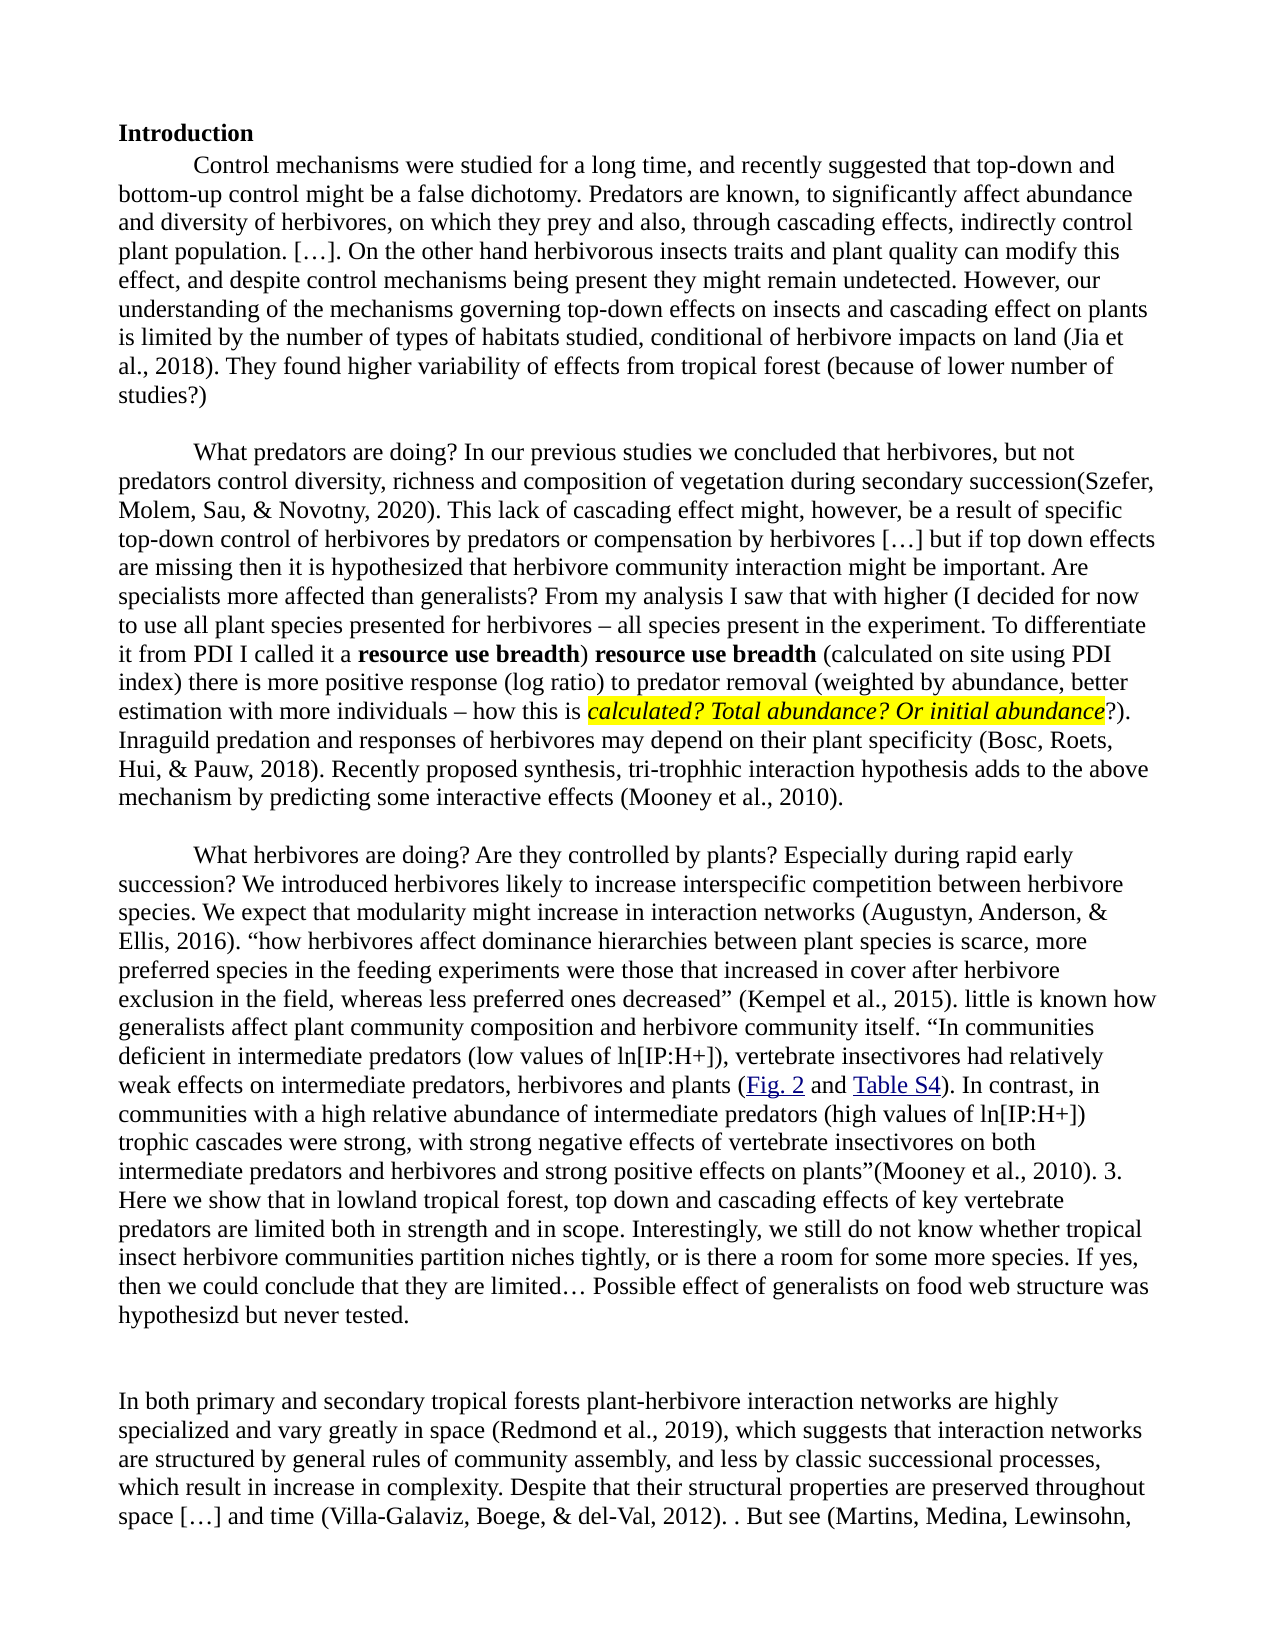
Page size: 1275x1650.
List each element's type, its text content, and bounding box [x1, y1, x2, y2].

text What predators are doing? In our previous studies we concluded that herbivores, but not predators control diversity, richness and composition of vegetation during secondary succession(Szefer, Molem, Sau, & Novotny, 2020). This lack of cascading effect might, however, be a result of specific top-down control of herbivores by predators or compensation by herbivores […] but if top down effects are missing then it is hypothesized that herbivore community interaction might be important. Are specialists more affected than generalists? From my analysis I saw that with higher (I decided for now to use all plant species presented for herbivores – all species present in the experiment. To differentiate it from PDI I called it a resource use breadth) resource use breadth (calculated on site using PDI index) there is more positive response (log ratio) to predator removal (weighted by abundance, better estimation with more individuals – how this is calculated? Total abundance? Or initial abundance?). Inraguild predation and responses of herbivores may depend on their plant specificity (Bosc, Roets, Hui, & Pauw, 2018). Recently proposed synthesis, tri-trophhic interaction hypothesis adds to the above mechanism by predicting some interactive effects (Mooney et al., 2010). [118, 437, 1157, 811]
text In both primary and secondary tropical forests plant-herbivore interaction networks are highly specialized and vary greatly in space (Redmond et al., 2019), which suggests that interaction networks are structured by general rules of community assembly, and less by classic successional processes, which result in increase in complexity. Despite that their structural properties are preserved throughout space […] and time (Villa-Galaviz, Boege, & del-Val, 2012). . But see (Martins, Medina, Lewinsohn, [118, 1386, 1157, 1530]
text What herbivores are doing? Are they controlled by plants? Especially during rapid early succession? We introduced herbivores likely to increase interspecific competition between herbivore species. We expect that modularity might increase in interaction networks (Augustyn, Anderson, & Ellis, 2016). “how herbivores affect dominance hierarchies between plant species is scarce, more preferred species in the feeding experiments were those that increased in cover after herbivore exclusion in the field, whereas less preferred ones decreased” (Kempel et al., 2015). little is known how generalists affect plant community composition and herbivore community itself. “In communities deficient in intermediate predators (low values of ln[IP:H+]), vertebrate insectivores had relatively weak effects on intermediate predators, herbivores and plants (Fig. 2 and Table S4). In contrast, in communities with a high relative abundance of intermediate predators (high values of ln[IP:H+]) trophic cascades were strong, with strong negative effects of vertebrate insectivores on both intermediate predators and herbivores and strong positive effects on plants”(Mooney et al., 2010). 3. Here we show that in lowland tropical forest, top down and cascading effects of key vertebrate predators are limited both in strength and in scope. Interestingly, we still do not know whether tropical insect herbivore communities partition niches tightly, or is there a room for some more species. If yes, then we could conclude that they are limited… Possible effect of generalists on food web structure was hypothesizd but never tested. [118, 840, 1157, 1329]
text Control mechanisms were studied for a long time, and recently suggested that top-down and bottom-up control might be a false dichotomy. Predators are known, to significantly affect abundance and diversity of herbivores, on which they prey and also, through cascading effects, indirectly control plant population. […]. On the other hand herbivorous insects traits and plant quality can modify this effect, and despite control mechanisms being present they might remain undetected. However, our understanding of the mechanisms governing top-down effects on insects and cascading effect on plants is limited by the number of types of habitats studied, conditional of herbivore impacts on land (Jia et al., 2018). They found higher variability of effects from tropical forest (because of lower number of studies?) [118, 150, 1157, 409]
text Introduction [118, 118, 1157, 147]
